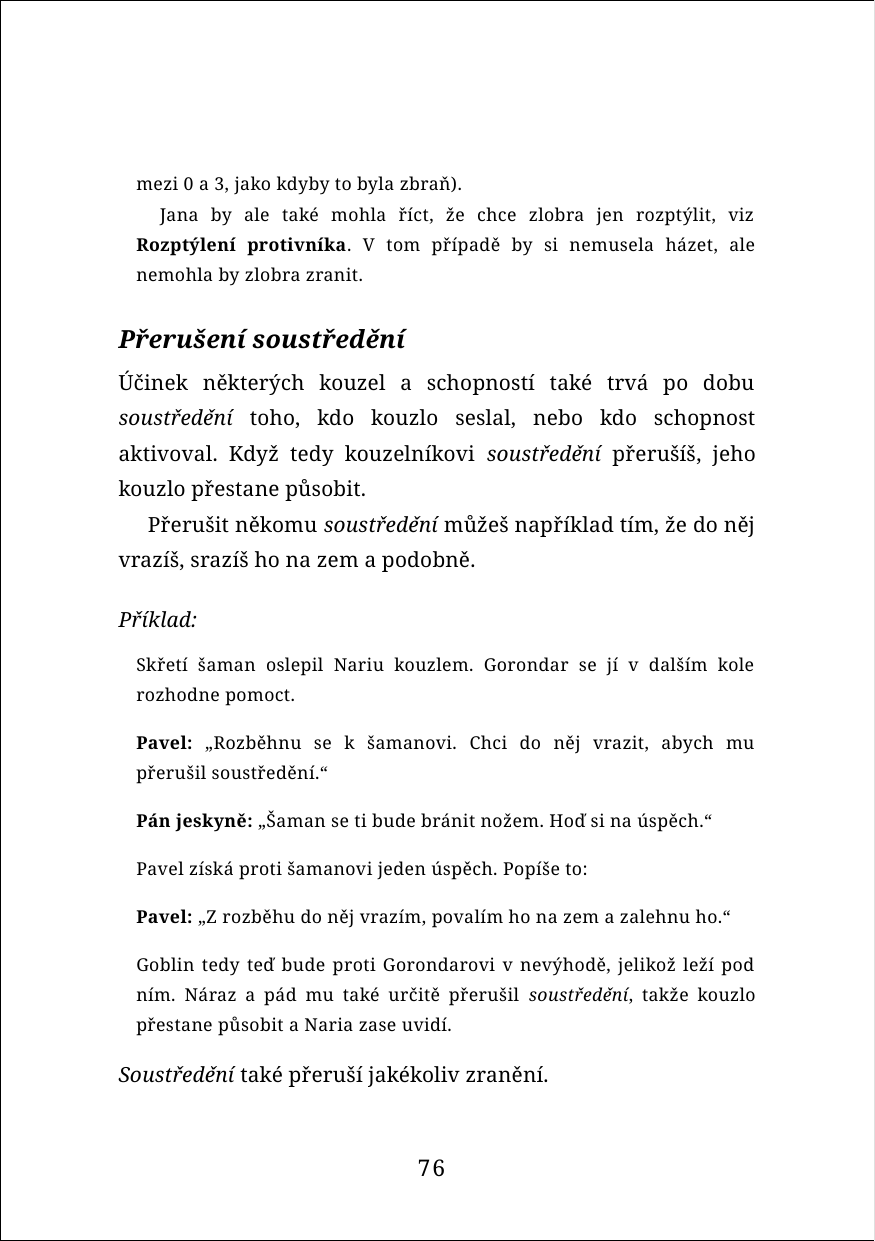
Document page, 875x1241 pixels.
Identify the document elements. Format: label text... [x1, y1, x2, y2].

text Pán jeskyně: „Šaman se ti bude bránit nožem. Hoď si na úspěch.“ [136, 808, 756, 832]
text Účinek některých kouzel a schopností také trvá po dobu soustředění toho, kdo kouzlo seslal, nebo kdo schopnost aktivoval. Když tedy kouzelníkovi soustředění přerušíš, jeho kouzlo přestane působit. Přerušit někomu soustředění můžeš například tím, že do něj vrazíš, srazíš ho na zem a podobně. [118, 368, 756, 574]
text Soustředění také přeruší jakékoliv zranění. [118, 1060, 756, 1089]
text Goblin tedy teď bude proti Gorondarovi v nevýhodě, jelikož leží pod ním. Náraz a pád mu také určitě přerušil soustředění, takže kouzlo přestane působit a Naria zase uvidí. [136, 952, 756, 1037]
text Příklad: [118, 605, 756, 633]
text Pavel: „Rozběhnu se k šamanovi. Chci do něj vrazit, abych mu přerušil soustředění.“ [136, 730, 756, 784]
text Pavel: „Z rozběhu do něj vrazím, povalím ho na zem a zalehnu ho.“ [136, 904, 756, 928]
text mezi 0 a 3, jako kdyby to byla zbraň). Jana by ale také mohla říct, že chce zlobra jen rozptýlit, viz Rozptýlení protivníka. V tom případě by si nemusela házet, ale nemohla by zlobra zranit. [136, 172, 756, 287]
text Pavel získá proti šamanovi jeden úspěch. Popíše to: [136, 856, 756, 880]
text Skřetí šaman oslepil Nariu kouzlem. Gorondar se jí v dalším kole rozhodne pomoct. [136, 652, 756, 706]
subtitle Přerušení soustředění [118, 322, 756, 356]
